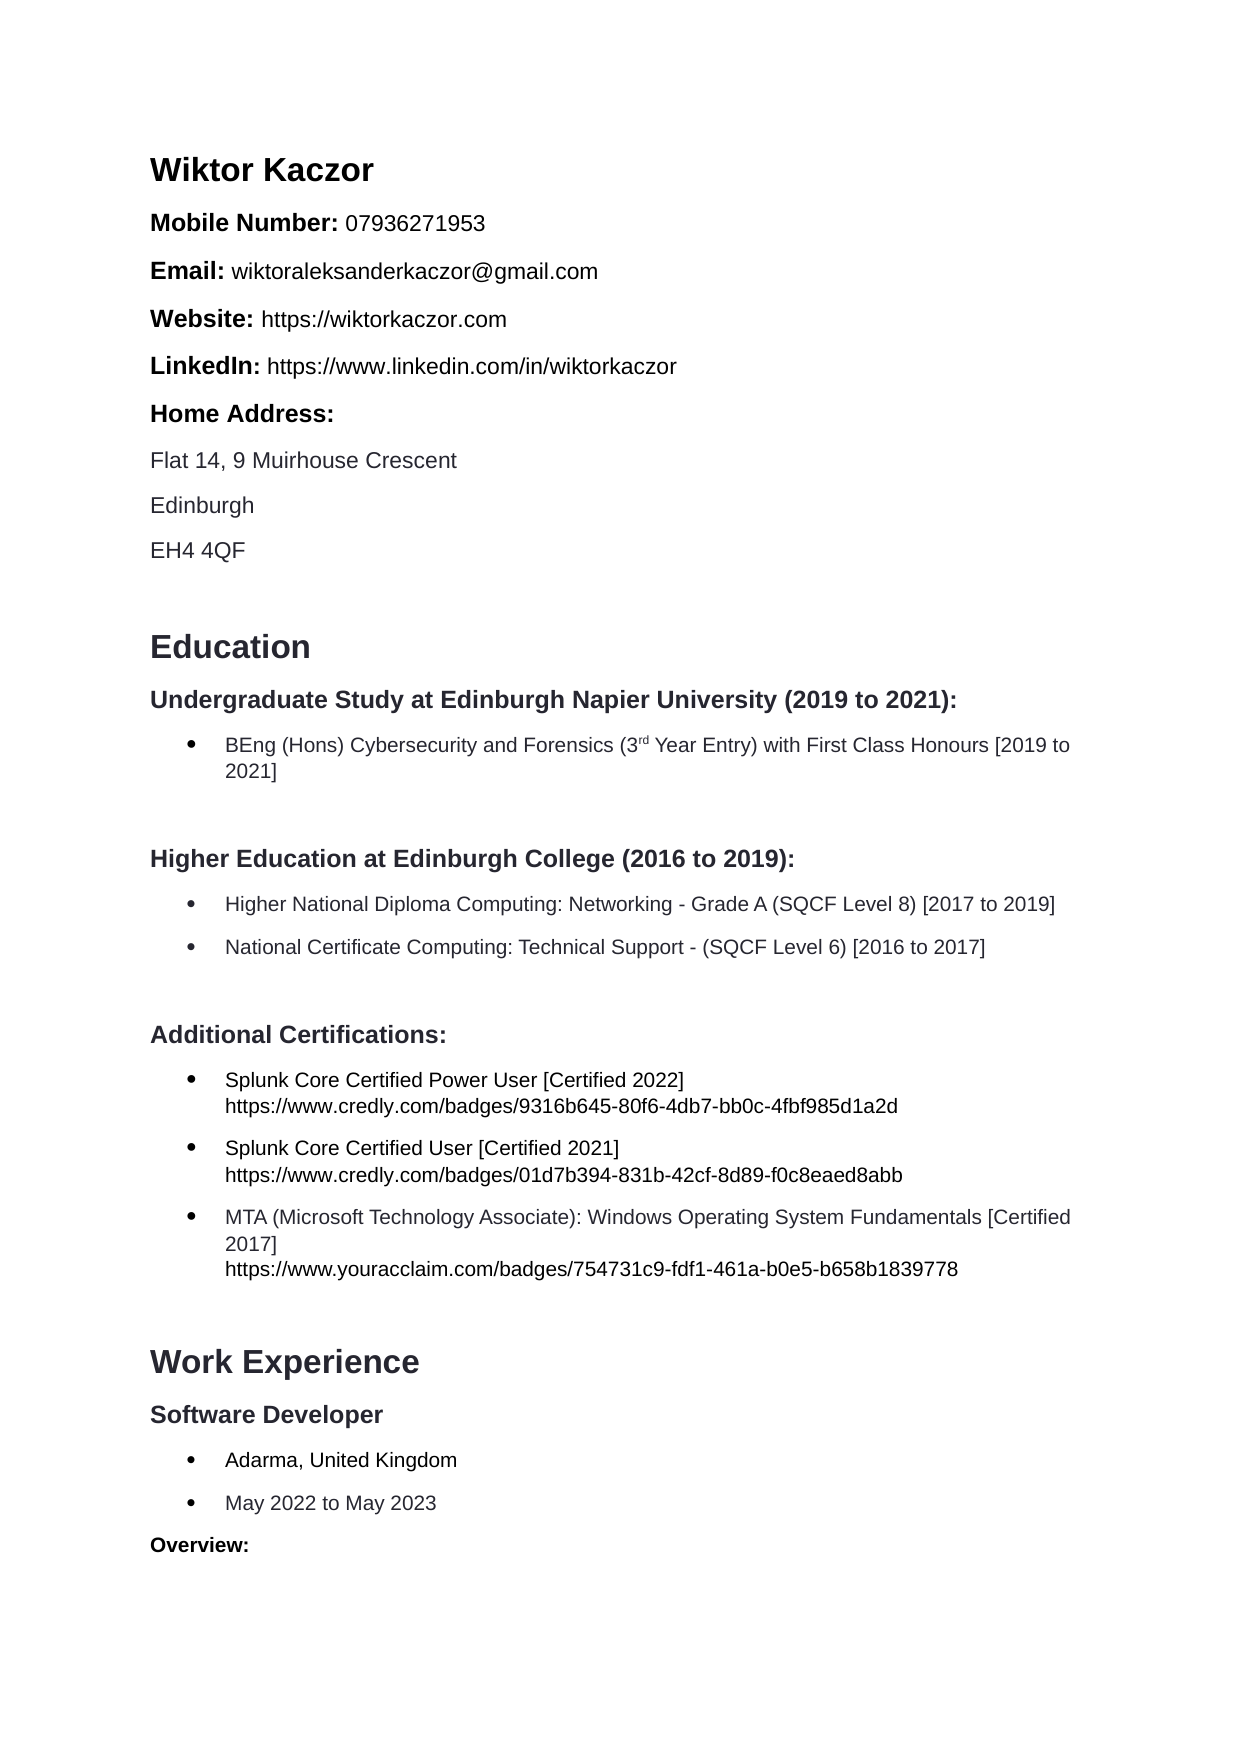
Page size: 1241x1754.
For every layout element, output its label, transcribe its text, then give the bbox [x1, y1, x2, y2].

text Flat 14, 9 Muirhouse Crescent [150, 447, 1090, 473]
list National Certificate Computing: Technical Support - (SQCF Level 6) [2016 to 2017] [187, 934, 1090, 959]
text Education [150, 627, 1090, 666]
text Email: wiktoraleksanderkaczor@gmail.com [150, 256, 1090, 284]
text Website: https://wiktorkaczor.com [150, 303, 1090, 332]
text Mobile Number: 07936271953 [150, 208, 1090, 237]
text Undergraduate Study at Edinburgh Napier University (2019 to 2021): [150, 685, 1090, 714]
text Work Experience [150, 1342, 1090, 1381]
text Higher Education at Edinburgh College (2016 to 2019): [150, 844, 1090, 873]
list May 2022 to May 2023 [187, 1490, 1090, 1514]
list Splunk Core Certified Power User [Certified 2022] https://www.credly.com/badges/9316b645-80f6-4db7-bb0c-4fbf985d1a2d [187, 1067, 1090, 1118]
list MTA (Microsoft Technology Associate): Windows Operating System Fundamentals [Certified 2017] https://www.youracclaim.com/badges/754731c9-fdf1-461a-b0e5-b658b1839778 [187, 1205, 1090, 1281]
text Overview: [150, 1532, 1090, 1556]
text Additional Certifications: [150, 1020, 1090, 1048]
text Home Address: [150, 399, 1090, 428]
text LinkedIn: https://www.linkedin.com/in/wiktorkaczor [150, 351, 1090, 380]
text Software Developer [150, 1400, 1090, 1429]
text EH4 4QF [150, 537, 1090, 563]
list BEng (Hons) Cybersecurity and Forensics (3rd Year Entry) with First Class Honours [2019 to 2021] [187, 733, 1090, 783]
text Edinburgh [150, 492, 1090, 518]
list Splunk Core Certified User [Certified 2021] https://www.credly.com/badges/01d7b394-831b-42cf-8d89-f0c8eaed8abb [187, 1136, 1090, 1187]
list Higher National Diploma Computing: Networking - Grade A (SQCF Level 8) [2017 to 2019] [187, 892, 1090, 916]
list Adarma, United Kingdom [187, 1448, 1090, 1472]
text Wiktor Kaczor [150, 150, 1090, 188]
